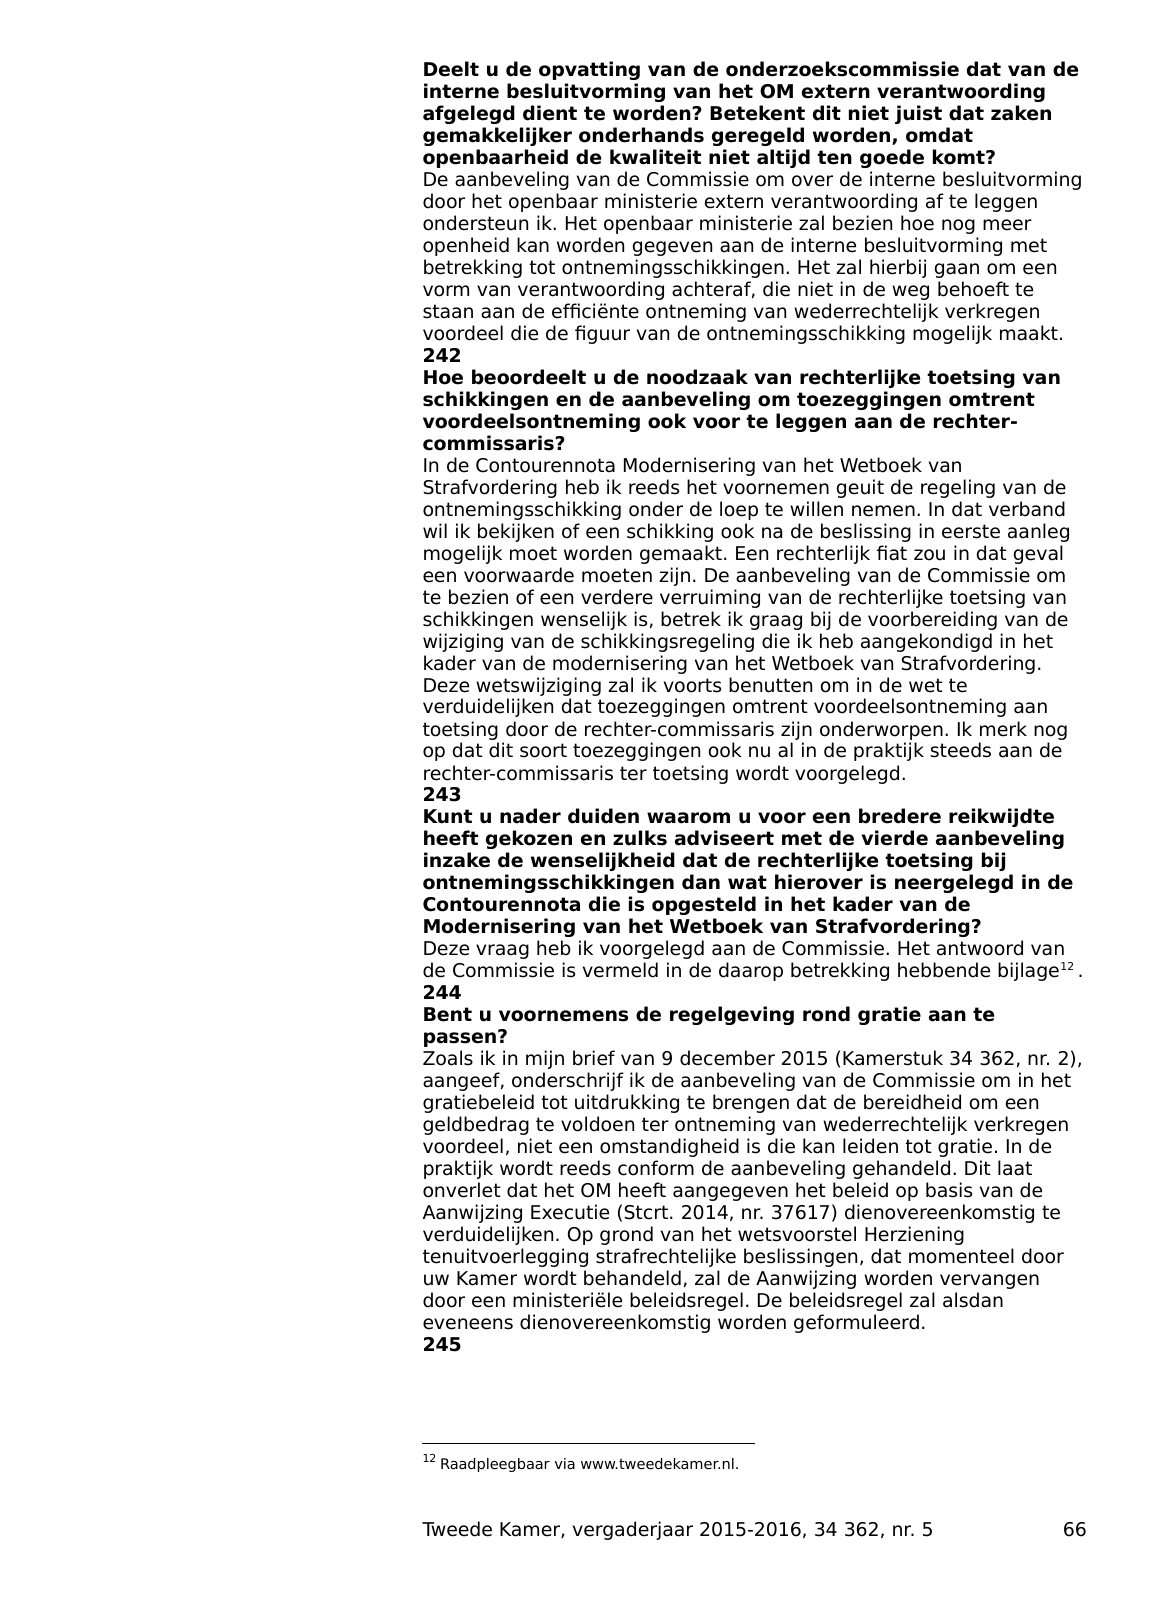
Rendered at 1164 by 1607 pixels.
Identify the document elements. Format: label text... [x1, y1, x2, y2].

text Zoals ik in mijn brief van 9 december 2015 (Kamerstuk 34 362, nr. 2), aangeef, onderschrijf ik de aanbeveling van de Commissie om in het gratiebeleid tot uitdrukking te brengen dat de bereidheid om een geldbedrag te voldoen ter ontneming van wederrechtelijk verkregen voordeel, niet een omstandigheid is die kan leiden tot gratie. In de praktijk wordt reeds conform de aanbeveling gehandeld. Dit laat onverlet dat het OM heeft aangegeven het beleid op basis van de Aanwijzing Executie (Stcrt. 2014, nr. 37617) dienovereenkomstig te verduidelijken. Op grond van het wetsvoorstel Herziening tenuitvoerlegging strafrechtelijke beslissingen, dat momenteel door uw Kamer wordt behandeld, zal de Aanwijzing worden vervangen door een ministeriële beleidsregel. De beleidsregel zal alsdan eveneens dienovereenkomstig worden geformuleerd. [422, 1048, 1087, 1334]
text 243 [422, 784, 1087, 806]
text 242 [422, 345, 1087, 367]
text Kunt u nader duiden waarom u voor een bredere reikwijdte heeft gekozen en zulks adviseert met de vierde aanbeveling inzake de wenselijkheid dat de rechterlijke toetsing bij ontnemingsschikkingen dan wat hierover is neergelegd in de Contourennota die is opgesteld in het kader van de Modernisering van het Wetboek van Strafvordering? [422, 806, 1087, 938]
text 244 [422, 982, 1087, 1004]
text Deze vraag heb ik voorgelegd aan de Commissie. Het antwoord van de Commissie is vermeld in de daarop betrekking hebbende bijlage. [422, 938, 1087, 982]
text 245 [422, 1334, 1087, 1356]
text De aanbeveling van de Commissie om over de interne besluitvorming door het openbaar ministerie extern verantwoording af te leggen ondersteun ik. Het openbaar ministerie zal bezien hoe nog meer openheid kan worden gegeven aan de interne besluitvorming met betrekking tot ontnemingsschikkingen. Het zal hierbij gaan om een vorm van verantwoording achteraf, die niet in de weg behoeft te staan aan de efﬁciënte ontneming van wederrechtelijk verkregen voordeel die de ﬁguur van de ontnemingsschikking mogelijk maakt. [422, 169, 1087, 345]
text Deelt u de opvatting van de onderzoekscommissie dat van de interne besluitvorming van het OM extern verantwoording afgelegd dient te worden? Betekent dit niet juist dat zaken gemakkelijker onderhands geregeld worden, omdat openbaarheid de kwaliteit niet altijd ten goede komt? [422, 59, 1087, 169]
text Raadpleegbaar via www.tweedekamer.nl. [422, 1452, 1087, 1474]
text In de Contourennota Modernisering van het Wetboek van Strafvordering heb ik reeds het voornemen geuit de regeling van de ontnemingsschikking onder de loep te willen nemen. In dat verband wil ik bekijken of een schikking ook na de beslissing in eerste aanleg mogelijk moet worden gemaakt. Een rechterlijk ﬁat zou in dat geval een voorwaarde moeten zijn. De aanbeveling van de Commissie om te bezien of een verdere verruiming van de rechterlijke toetsing van schikkingen wenselijk is, betrek ik graag bij de voorbereiding van de wijziging van de schikkingsregeling die ik heb aangekondigd in het kader van de modernisering van het Wetboek van Strafvordering. Deze wetswijziging zal ik voorts benutten om in de wet te verduidelijken dat toezeggingen omtrent voordeelsontneming aan toetsing door de rechter-commissaris zijn onderworpen. Ik merk nog op dat dit soort toezeggingen ook nu al in de praktijk steeds aan de rechter-commissaris ter toetsing wordt voorgelegd. [422, 455, 1087, 784]
text Bent u voornemens de regelgeving rond gratie aan te passen? [422, 1004, 1087, 1048]
text Hoe beoordeelt u de noodzaak van rechterlijke toetsing van schikkingen en de aanbeveling om toezeggingen omtrent voordeelsontneming ook voor te leggen aan de rechter-commissaris? [422, 367, 1087, 455]
